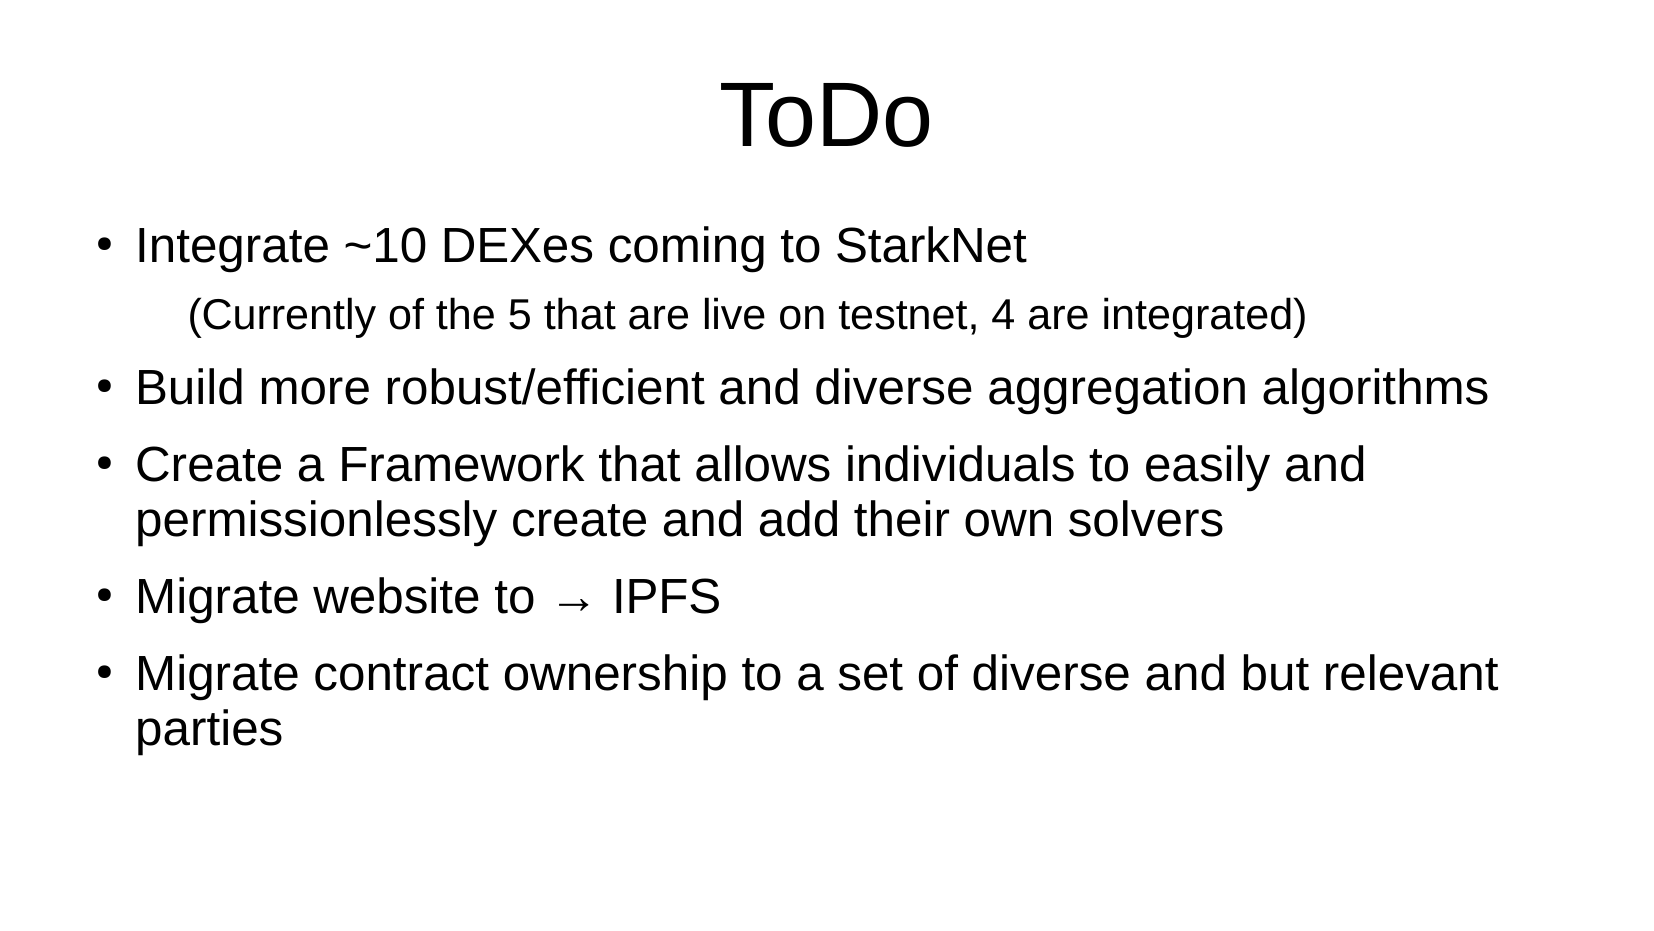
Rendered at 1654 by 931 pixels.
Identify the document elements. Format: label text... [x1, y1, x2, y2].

title ToDo [82, 37, 1571, 193]
list Integrate ~10 DEXes coming to StarkNet (Currently of the 5 that are live on testnet, 4 are integrated) Build more robust/efficient and diverse aggregation algorithms Create a Framework that allows individuals to easily and permissionlessly create and add their own solvers Migrate website to → IPFS Migrate contract ownership to a set of diverse and but relevant parties [82, 217, 1571, 758]
